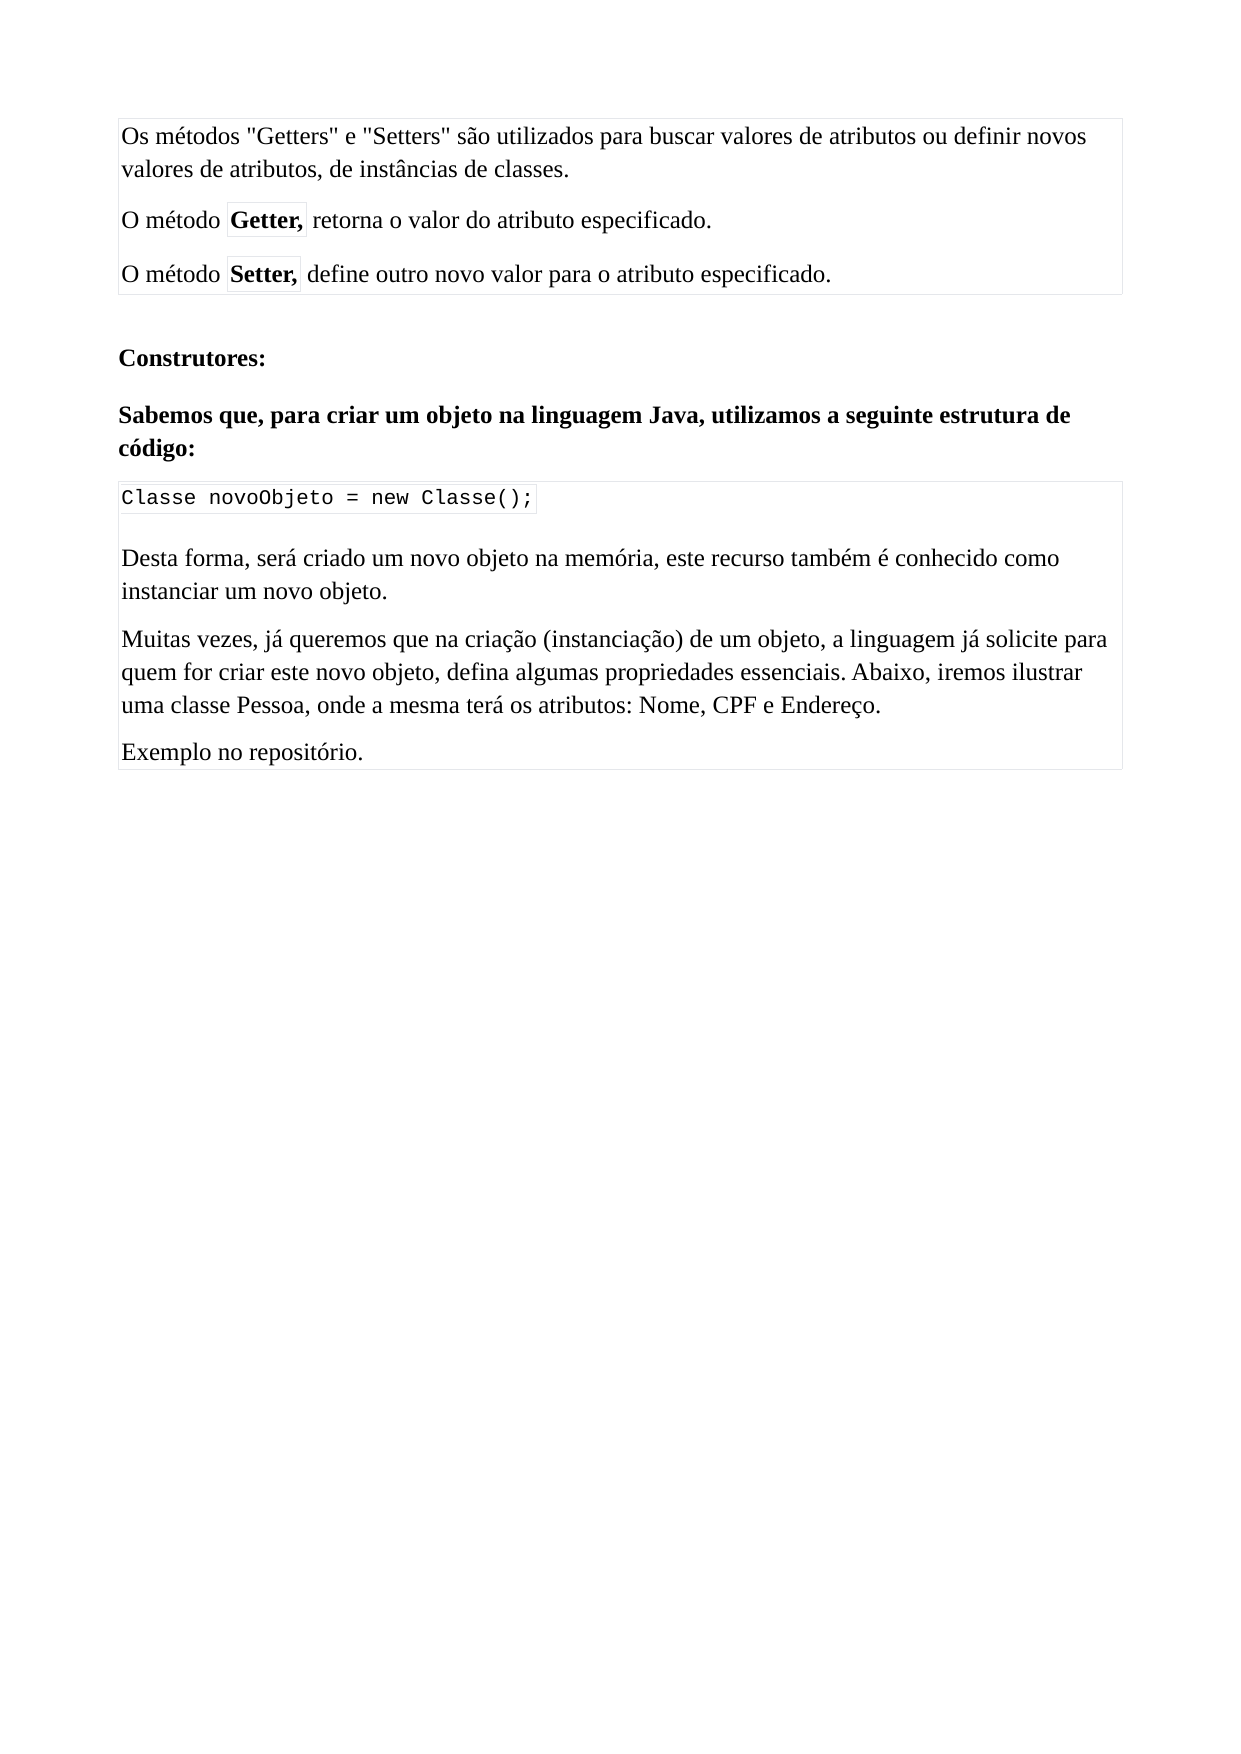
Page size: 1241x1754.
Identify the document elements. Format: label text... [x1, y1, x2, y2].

text Exemplo no repositório. [119, 734, 1122, 769]
text Os métodos "Getters" e "Setters" são utilizados para buscar valores de atributos ou definir novos valores de atributos, de instâncias de classes. [119, 119, 1122, 183]
text Muitas vezes, já queremos que na criação (instanciação) de um objeto, a linguagem já solicite para quem for criar este novo objeto, defina algumas propriedades essenciais. Abaixo, iremos ilustrar uma classe Pessoa, onde a mesma terá os atributos: Nome, CPF e Endereço. [119, 621, 1122, 718]
text O método Setter, define outro novo valor para o atributo especificado. [119, 253, 1122, 294]
text Construtores: [118, 343, 1122, 371]
text Desta forma, será criado um novo objeto na memória, este recurso também é conhecido como instanciar um novo objeto. [119, 540, 1122, 605]
text Sabemos que, para criar um objeto na linguagem Java, utilizamos a seguinte estrutura de código: [118, 400, 1122, 462]
text Classe novoObjeto = new Classe(); [119, 482, 1122, 513]
text O método Getter, retorna o valor do atributo especificado. [119, 199, 1122, 237]
